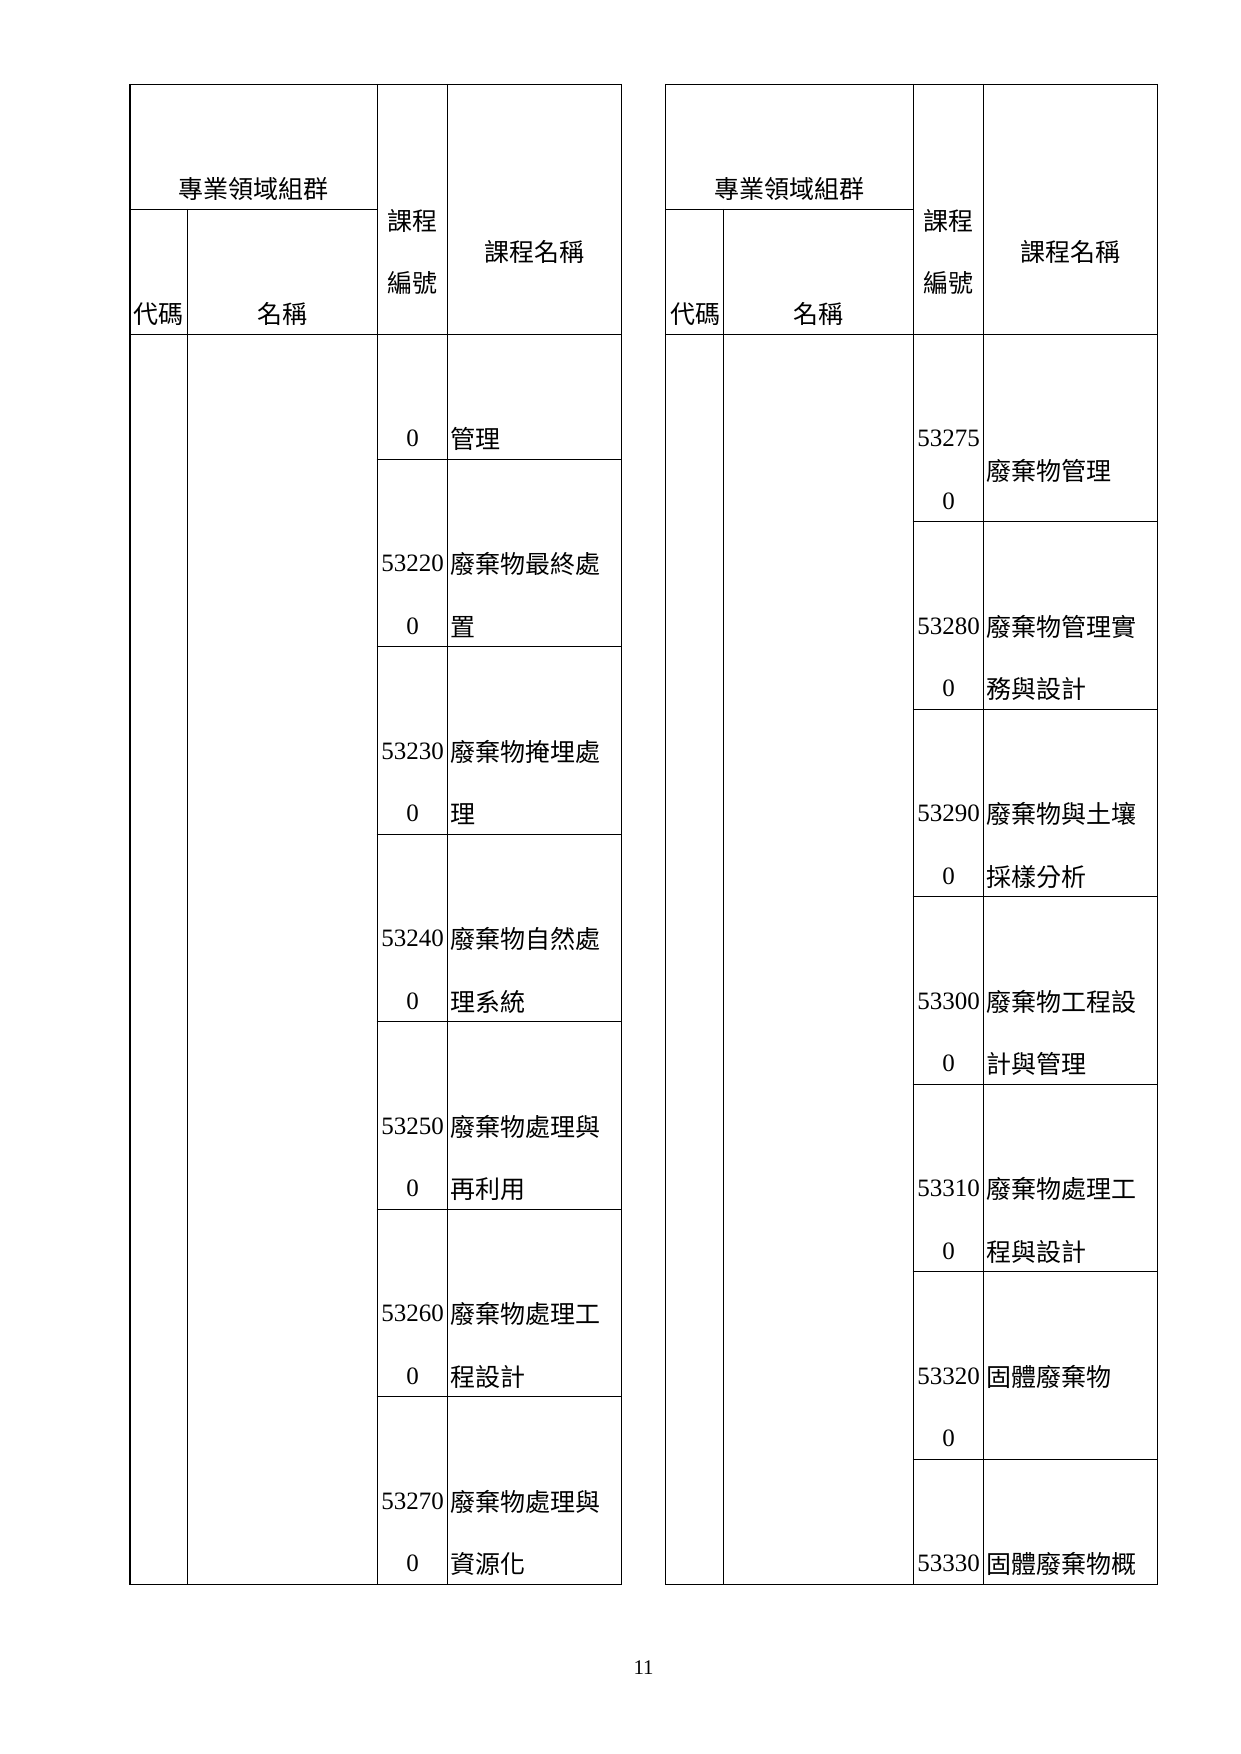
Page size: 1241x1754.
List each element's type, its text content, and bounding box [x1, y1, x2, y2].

table_cell 533100 [914, 1085, 983, 1271]
table_cell [666, 335, 723, 1584]
table_cell 532750 [914, 335, 983, 521]
table_cell [188, 335, 377, 1584]
table_cell 廢棄物工程設計與管理 [984, 897, 1157, 1084]
table_cell [131, 335, 187, 1584]
table_header 課程編號 [914, 85, 983, 334]
table_cell 名稱 [724, 210, 913, 334]
table_cell 固體廢棄物 [984, 1272, 1157, 1459]
table_cell 廢棄物與土壤採樣分析 [984, 710, 1157, 896]
table_cell 廢棄物處理與再利用 [448, 1022, 621, 1209]
table_cell [724, 335, 913, 1584]
table_cell 532400 [378, 835, 447, 1021]
table_cell 532700 [378, 1397, 447, 1584]
table_header 課程名稱 [448, 85, 621, 334]
table_cell 廢棄物管理實務與設計 [984, 522, 1157, 709]
table_cell 532200 [378, 460, 447, 646]
table_header 課程編號 [378, 85, 447, 334]
table_cell 名稱 [188, 210, 377, 334]
table_cell 533000 [914, 897, 983, 1084]
table_cell 代碼 [666, 210, 723, 334]
table_header 專業領域組群 [131, 85, 377, 209]
table_cell 廢棄物處理工程與設計 [984, 1085, 1157, 1271]
table_cell 廢棄物最終處置 [448, 460, 621, 646]
table_cell 532600 [378, 1210, 447, 1396]
table_header 專業領域組群 [666, 85, 913, 209]
table_cell 廢棄物管理 [984, 335, 1157, 521]
table_header 課程名稱 [984, 85, 1157, 334]
table_cell 0 [378, 335, 447, 459]
table_cell 廢棄物處理與資源化 [448, 1397, 621, 1584]
table_cell 代碼 [131, 210, 187, 334]
table_cell 532300 [378, 647, 447, 834]
table_cell 廢棄物自然處理系統 [448, 835, 621, 1021]
table_cell 532900 [914, 710, 983, 896]
table_cell 管理 [448, 335, 621, 459]
table_cell 533200 [914, 1272, 983, 1459]
table_cell 廢棄物處理工程設計 [448, 1210, 621, 1396]
table_cell 53330 [914, 1460, 983, 1584]
table_cell 廢棄物掩埋處理 [448, 647, 621, 834]
table_cell 532500 [378, 1022, 447, 1209]
table_cell 532800 [914, 522, 983, 709]
table_cell 固體廢棄物概 [984, 1460, 1157, 1584]
